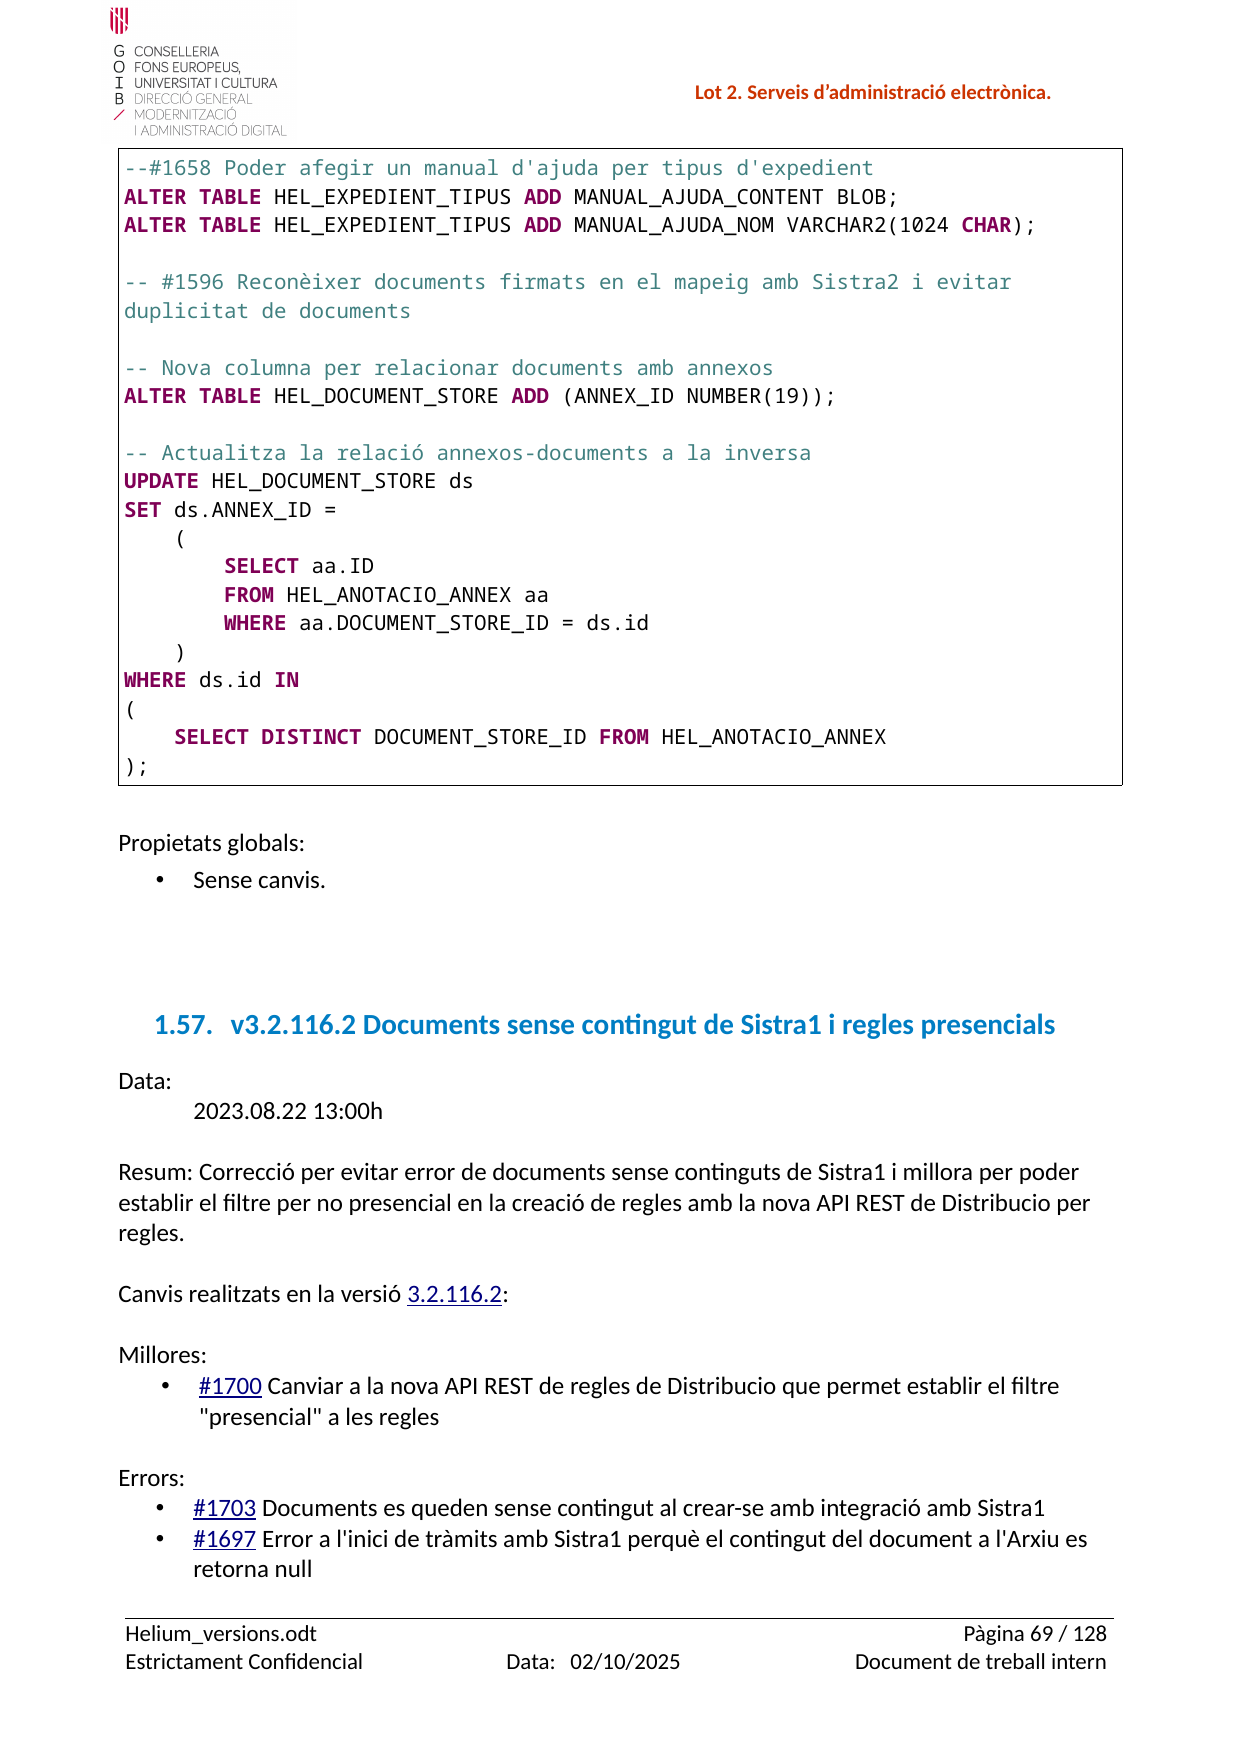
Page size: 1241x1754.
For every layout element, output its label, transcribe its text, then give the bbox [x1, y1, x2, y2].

list #1697 Error a l'inici de tràmits amb Sistra1 perquè el contingut del document a l'Arxiu es retorna null [156, 1523, 1122, 1584]
text Resum: Correcció per evitar error de documents sense continguts de Sistra1 i millora per poder establir el filtre per no presencial en la creació de regles amb la nova API REST de Distribucio per regles. [118, 1157, 1122, 1248]
text Propietats globals: [118, 827, 1122, 858]
text Errors: [118, 1462, 1122, 1492]
list #1703 Documents es queden sense contingut al crear-se amb integració amb Sistra1 [156, 1492, 1122, 1523]
text Data: [118, 1065, 1122, 1096]
text 2023.08.22 13:00h [118, 1096, 1122, 1126]
table_header --#1658 Poder afegir un manual d'ajuda per tipus d'expedient ALTER TABLE HEL_EXPEDIENT_TIPUS ADD MANUAL_AJUDA_CONTENT BLOB; ALTER TABLE HEL_EXPEDIENT_TIPUS ADD MANUAL_AJUDA_NOM VARCHAR2(1024 CHAR); -- #1596 Reconèixer documents firmats en el mapeig amb Sistra2 i evitar duplicitat de documents -- Nova columna per relacionar documents amb annexos ALTER TABLE HEL_DOCUMENT_STORE ADD (ANNEX_ID NUMBER(19)); -- Actualitza la relació annexos-documents a la inversa UPDATE HEL_DOCUMENT_STORE ds SET ds.ANNEX_ID = ( SELECT aa.ID FROM HEL_ANOTACIO_ANNEX aa WHERE aa.DOCUMENT_STORE_ID = ds.id ) WHERE ds.id IN ( SELECT DISTINCT DOCUMENT_STORE_ID FROM HEL_ANOTACIO_ANNEX ); [119, 149, 1122, 785]
text Canvis realitzats en la versió 3.2.116.2: [118, 1279, 1122, 1309]
list Sense canvis. [156, 864, 1122, 894]
list #1700 Canviar a la nova API REST de regles de Distribucio que permet establir el filtre "presencial" a les regles [161, 1370, 1122, 1431]
picture [100, 0, 297, 144]
text Millores: [118, 1340, 1122, 1370]
subtitle v3.2.116.2 Documents sense contingut de Sistra1 i regles presencials [153, 1006, 1122, 1041]
